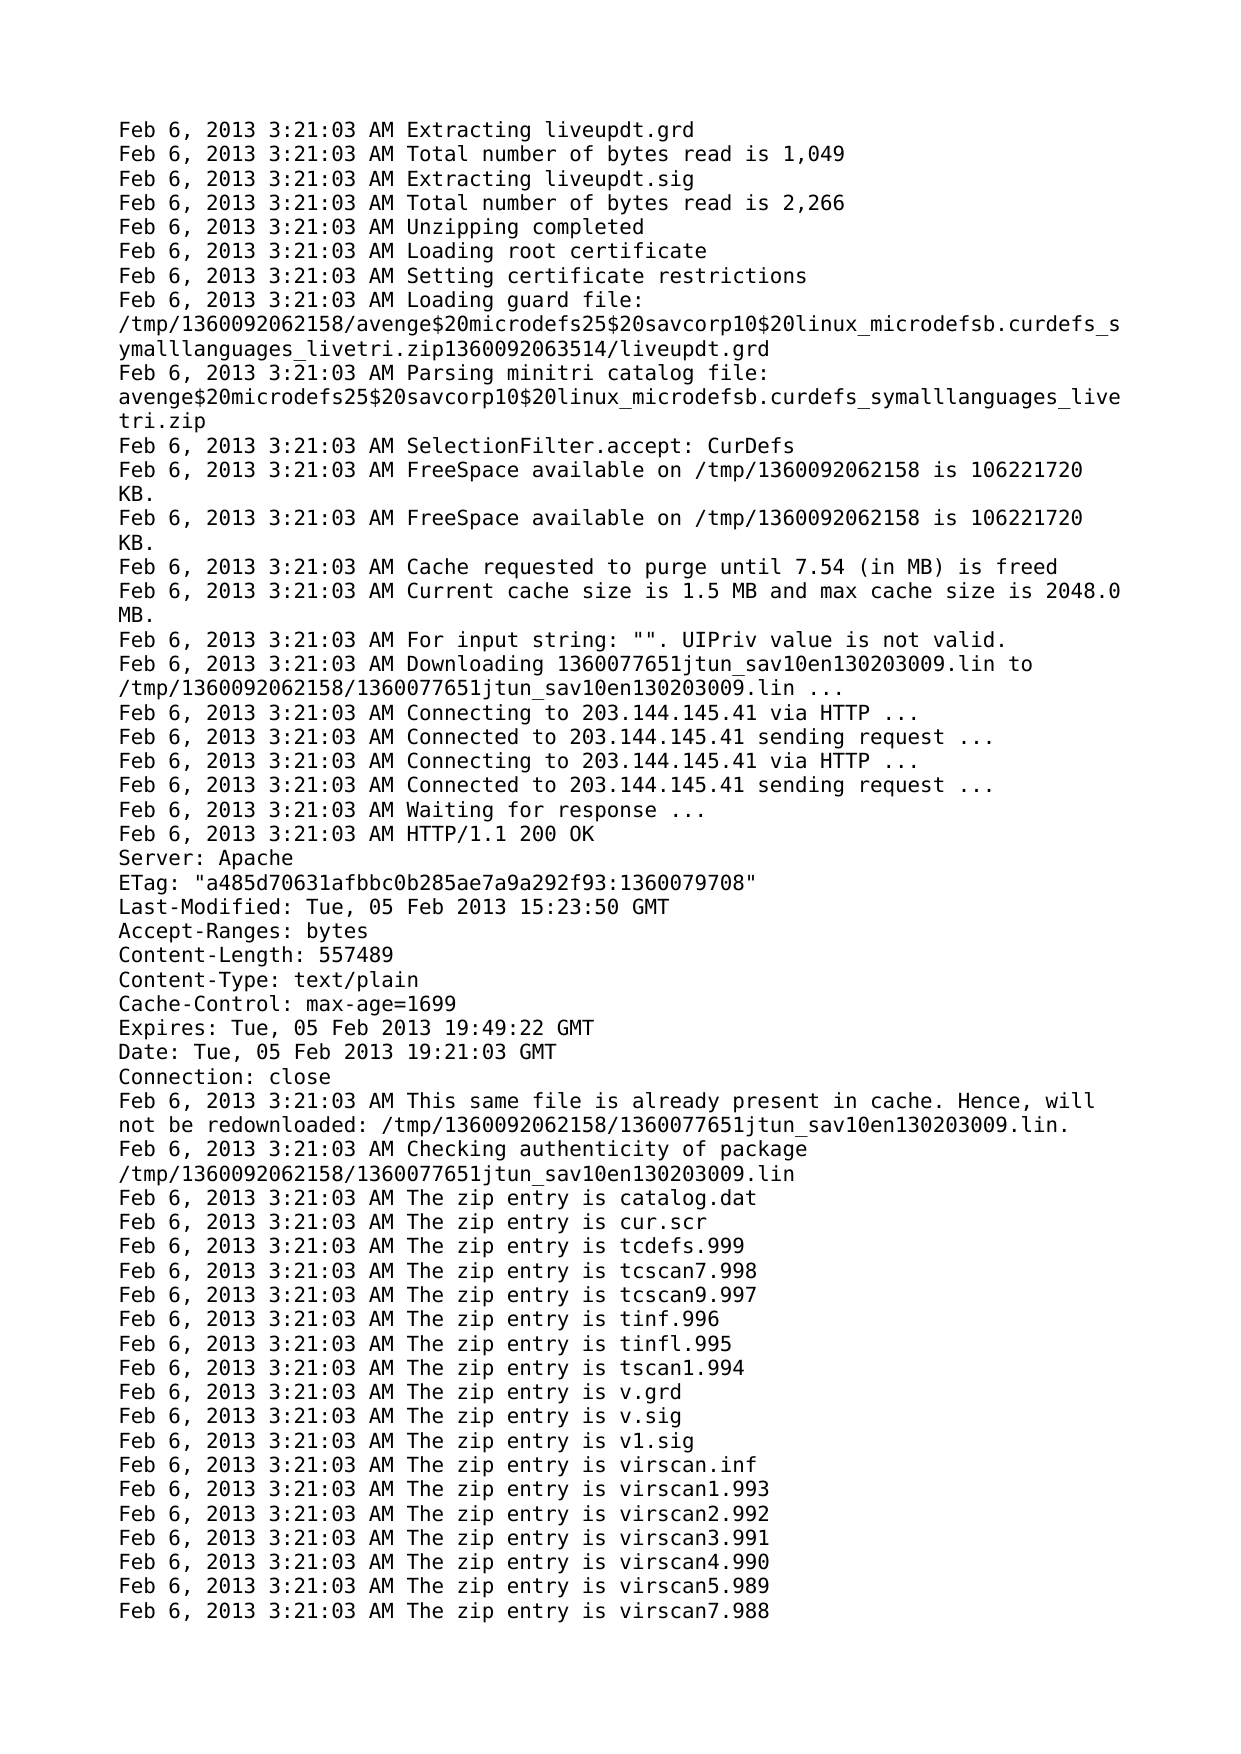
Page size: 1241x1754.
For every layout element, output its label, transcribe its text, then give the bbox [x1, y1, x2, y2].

text Feb 6, 2013 3:21:03 AM The zip entry is tscan1.994 [118, 1356, 1122, 1380]
text Feb 6, 2013 3:21:03 AM Checking authenticity of package /tmp/1360092062158/1360077651jtun_sav10en130203009.lin [118, 1137, 1122, 1186]
text Feb 6, 2013 3:21:03 AM Downloading 1360077651jtun_sav10en130203009.lin to /tmp/1360092062158/1360077651jtun_sav10en130203009.lin ... [118, 652, 1122, 701]
text Feb 6, 2013 3:21:03 AM Extracting liveupdt.sig [118, 167, 1122, 191]
text Feb 6, 2013 3:21:03 AM The zip entry is virscan.inf [118, 1453, 1122, 1477]
text Feb 6, 2013 3:21:03 AM This same file is already present in cache. Hence, will not be redownloaded: /tmp/1360092062158/1360077651jtun_sav10en130203009.lin. [118, 1089, 1122, 1137]
text Feb 6, 2013 3:21:03 AM Loading guard file: /tmp/1360092062158/avenge$20microdefs25$20savcorp10$20linux_microdefsb.curdefs_symalllanguages_livetri.zip1360092063514/liveupdt.grd [118, 288, 1122, 361]
text Feb 6, 2013 3:21:03 AM The zip entry is tinfl.995 [118, 1332, 1122, 1356]
text Feb 6, 2013 3:21:03 AM The zip entry is virscan1.993 [118, 1477, 1122, 1502]
text Accept-Ranges: bytes [118, 919, 1122, 943]
text ETag: "a485d70631afbbc0b285ae7a9a292f93:1360079708" [118, 871, 1122, 895]
text Last-Modified: Tue, 05 Feb 2013 15:23:50 GMT [118, 895, 1122, 919]
text Feb 6, 2013 3:21:03 AM Total number of bytes read is 2,266 [118, 191, 1122, 215]
text Feb 6, 2013 3:21:03 AM Setting certificate restrictions [118, 264, 1122, 288]
text Feb 6, 2013 3:21:03 AM FreeSpace available on /tmp/1360092062158 is 106221720 KB. [118, 506, 1122, 555]
text Feb 6, 2013 3:21:03 AM Loading root certificate [118, 239, 1122, 264]
text Date: Tue, 05 Feb 2013 19:21:03 GMT [118, 1040, 1122, 1065]
text Feb 6, 2013 3:21:03 AM Parsing minitri catalog file: avenge$20microdefs25$20savcorp10$20linux_microdefsb.curdefs_symalllanguages_livetri.zip [118, 361, 1122, 434]
text Feb 6, 2013 3:21:03 AM Cache requested to purge until 7.54 (in MB) is freed [118, 555, 1122, 579]
text Feb 6, 2013 3:21:03 AM The zip entry is tinf.996 [118, 1307, 1122, 1332]
text Feb 6, 2013 3:21:03 AM The zip entry is v.grd [118, 1380, 1122, 1404]
text Feb 6, 2013 3:21:03 AM HTTP/1.1 200 OK [118, 822, 1122, 846]
text Feb 6, 2013 3:21:03 AM The zip entry is cur.scr [118, 1210, 1122, 1234]
text Feb 6, 2013 3:21:03 AM Total number of bytes read is 1,049 [118, 142, 1122, 167]
text Feb 6, 2013 3:21:03 AM FreeSpace available on /tmp/1360092062158 is 106221720 KB. [118, 458, 1122, 506]
text Feb 6, 2013 3:21:03 AM The zip entry is tcscan9.997 [118, 1283, 1122, 1307]
text Feb 6, 2013 3:21:03 AM The zip entry is virscan7.988 [118, 1599, 1122, 1623]
text Feb 6, 2013 3:21:03 AM The zip entry is virscan5.989 [118, 1574, 1122, 1599]
text Feb 6, 2013 3:21:03 AM Connected to 203.144.145.41 sending request ... [118, 725, 1122, 749]
text Feb 6, 2013 3:21:03 AM The zip entry is virscan4.990 [118, 1550, 1122, 1574]
text Feb 6, 2013 3:21:03 AM Waiting for response ... [118, 798, 1122, 822]
text Feb 6, 2013 3:21:03 AM Connected to 203.144.145.41 sending request ... [118, 773, 1122, 798]
text Content-Type: text/plain [118, 968, 1122, 992]
text Feb 6, 2013 3:21:03 AM The zip entry is tcscan7.998 [118, 1259, 1122, 1283]
text Cache-Control: max-age=1699 [118, 992, 1122, 1016]
text Feb 6, 2013 3:21:03 AM The zip entry is virscan2.992 [118, 1502, 1122, 1526]
text Connection: close [118, 1065, 1122, 1089]
text Feb 6, 2013 3:21:03 AM Current cache size is 1.5 MB and max cache size is 2048.0 MB. [118, 579, 1122, 628]
text Feb 6, 2013 3:21:03 AM The zip entry is tcdefs.999 [118, 1234, 1122, 1259]
text Feb 6, 2013 3:21:03 AM SelectionFilter.accept: CurDefs [118, 434, 1122, 458]
text Feb 6, 2013 3:21:03 AM Connecting to 203.144.145.41 via HTTP ... [118, 749, 1122, 773]
text Expires: Tue, 05 Feb 2013 19:49:22 GMT [118, 1016, 1122, 1040]
text Feb 6, 2013 3:21:03 AM The zip entry is v.sig [118, 1404, 1122, 1429]
text Feb 6, 2013 3:21:03 AM The zip entry is catalog.dat [118, 1186, 1122, 1210]
text Feb 6, 2013 3:21:03 AM The zip entry is virscan3.991 [118, 1526, 1122, 1550]
text Feb 6, 2013 3:21:03 AM The zip entry is v1.sig [118, 1429, 1122, 1453]
text Feb 6, 2013 3:21:03 AM Extracting liveupdt.grd [118, 118, 1122, 142]
text Feb 6, 2013 3:21:03 AM Unzipping completed [118, 215, 1122, 239]
text Feb 6, 2013 3:21:03 AM For input string: "". UIPriv value is not valid. [118, 628, 1122, 652]
text Feb 6, 2013 3:21:03 AM Connecting to 203.144.145.41 via HTTP ... [118, 701, 1122, 725]
text Content-Length: 557489 [118, 943, 1122, 968]
text Server: Apache [118, 846, 1122, 871]
